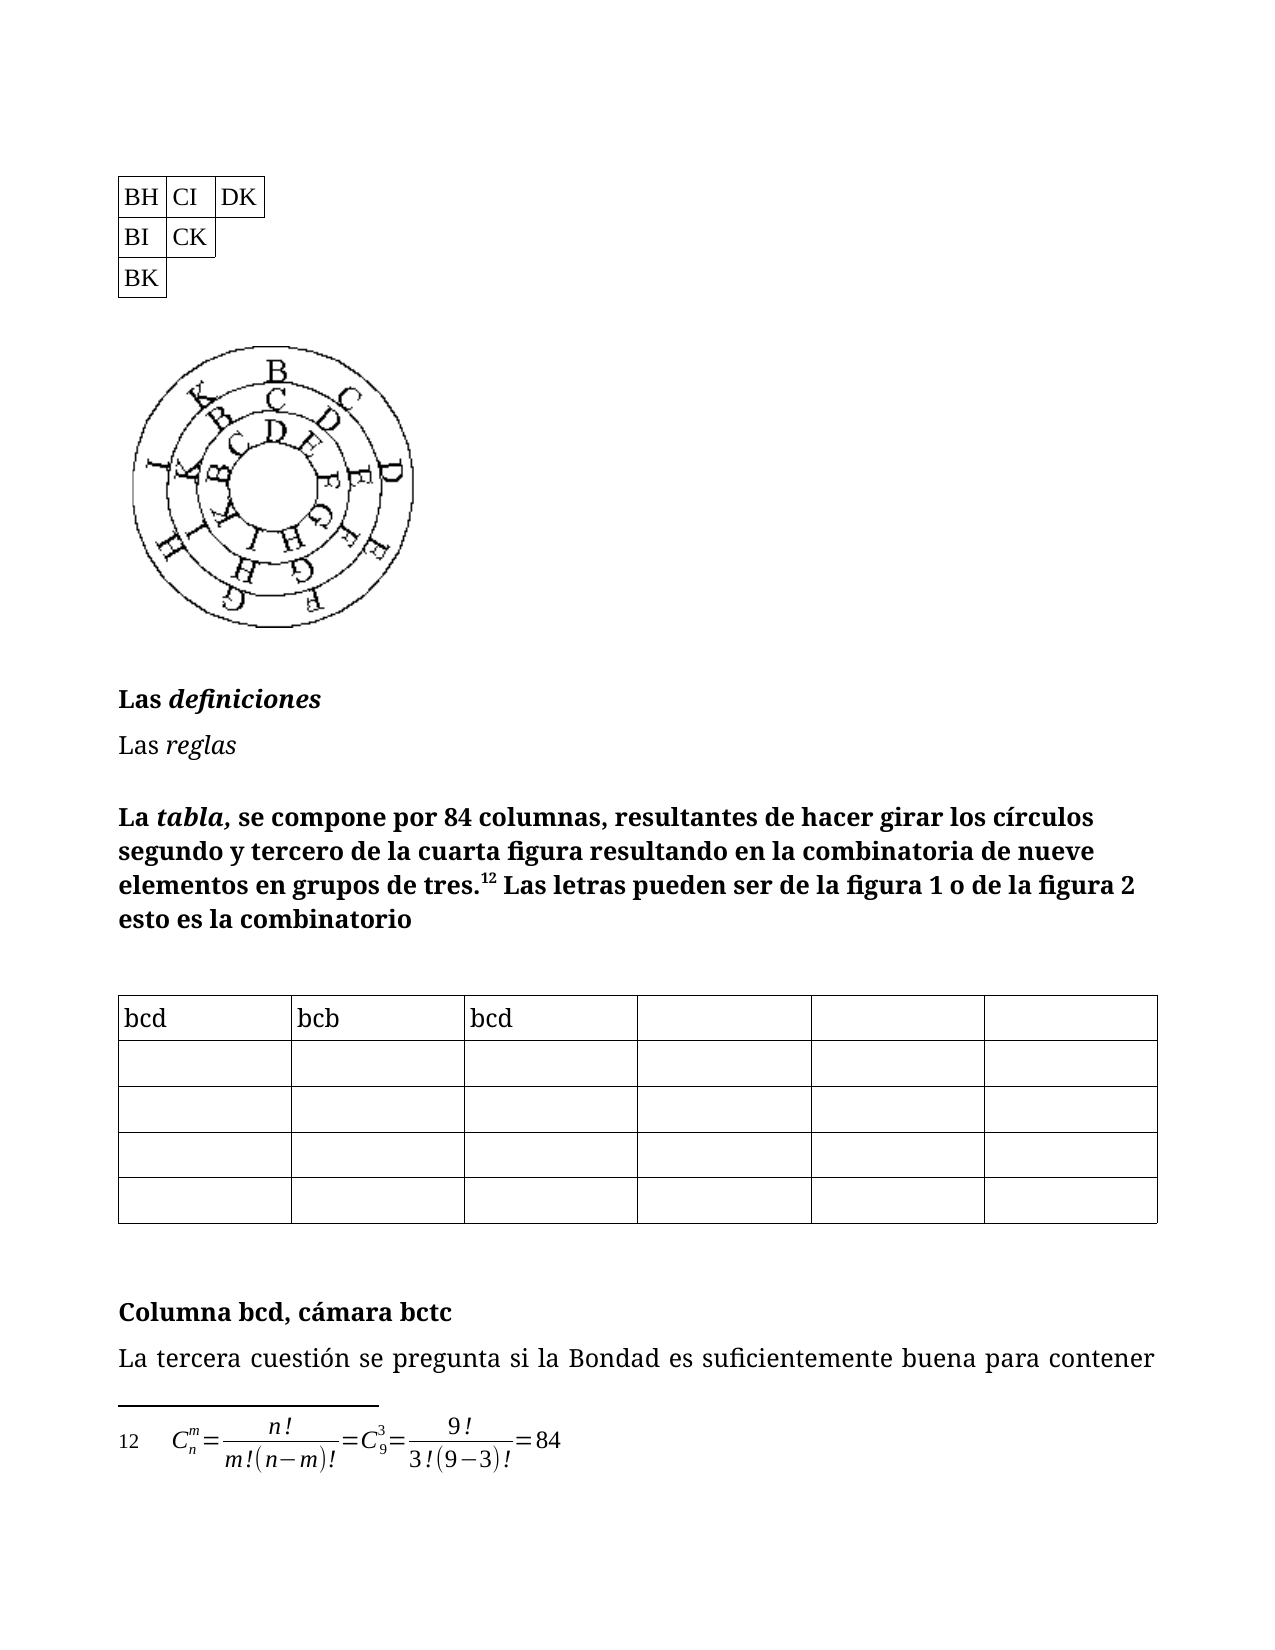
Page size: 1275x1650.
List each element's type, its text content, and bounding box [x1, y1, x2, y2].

table_cell [119, 1041, 291, 1086]
table_cell [312, 257, 357, 297]
table_cell [985, 1178, 1157, 1223]
table_cell [812, 1178, 984, 1223]
table_cell [638, 1087, 811, 1132]
table_header [638, 996, 811, 1040]
table_cell [638, 1133, 811, 1177]
subtitle Columna bcd, cámara bctc [118, 1294, 1157, 1328]
table_cell [407, 176, 457, 217]
text La tercera cuestión se pregunta si la Bondad es suficientemente buena para contener [118, 1341, 1157, 1375]
table_cell [357, 176, 407, 217]
table_header bcb [292, 996, 464, 1040]
table_cell [119, 1087, 291, 1132]
table_cell [985, 1087, 1157, 1132]
table_cell BI [119, 218, 166, 257]
table_cell [812, 1087, 984, 1132]
table_cell CI [167, 177, 215, 217]
picture [132, 346, 414, 628]
table_cell [215, 257, 264, 297]
table_cell [638, 1041, 811, 1086]
table_cell [457, 257, 497, 297]
table_cell [119, 1178, 291, 1223]
table_cell [812, 1041, 984, 1086]
table_cell [357, 217, 407, 257]
table_cell [292, 1041, 464, 1086]
text Las reglas [118, 728, 1157, 762]
table_header bcd [119, 996, 291, 1040]
table_cell [457, 176, 497, 217]
table_header bcd [465, 996, 637, 1040]
table_cell [119, 1133, 291, 1177]
table_cell [265, 217, 312, 257]
table_cell [407, 257, 457, 297]
table_cell [292, 1087, 464, 1132]
table_cell [465, 1087, 637, 1132]
subtitle La tabla, se compone por 84 columnas, resultantes de hacer girar los círculos segundo y tercero de la cuarta figura resultando en la combinatoria de nueve elementos en grupos de tres. Las letras pueden ser de la figura 1 o de la figura 2 esto es la combinatorio [118, 799, 1157, 936]
table_cell [457, 217, 497, 257]
table_cell [465, 1041, 637, 1086]
table_header [812, 996, 984, 1040]
table_cell [292, 1133, 464, 1177]
table_cell [292, 1178, 464, 1223]
table_cell [265, 176, 312, 217]
table_cell [167, 258, 215, 297]
table_cell [357, 257, 407, 297]
table_cell [265, 257, 312, 297]
table_cell [216, 218, 264, 257]
table_cell BK [119, 258, 166, 297]
table_cell DK [216, 177, 264, 217]
table_cell [312, 176, 357, 217]
table_cell CK [167, 218, 215, 257]
table_cell [638, 1178, 811, 1223]
table_cell [465, 1133, 637, 1177]
table_cell [407, 217, 457, 257]
table_cell [312, 217, 357, 257]
table_cell [985, 1133, 1157, 1177]
table_cell [812, 1133, 984, 1177]
table_cell BH [119, 177, 166, 217]
subtitle Las definiciones [118, 681, 1157, 715]
table_cell [465, 1178, 637, 1223]
table_cell [985, 1041, 1157, 1086]
table_header [985, 996, 1157, 1040]
